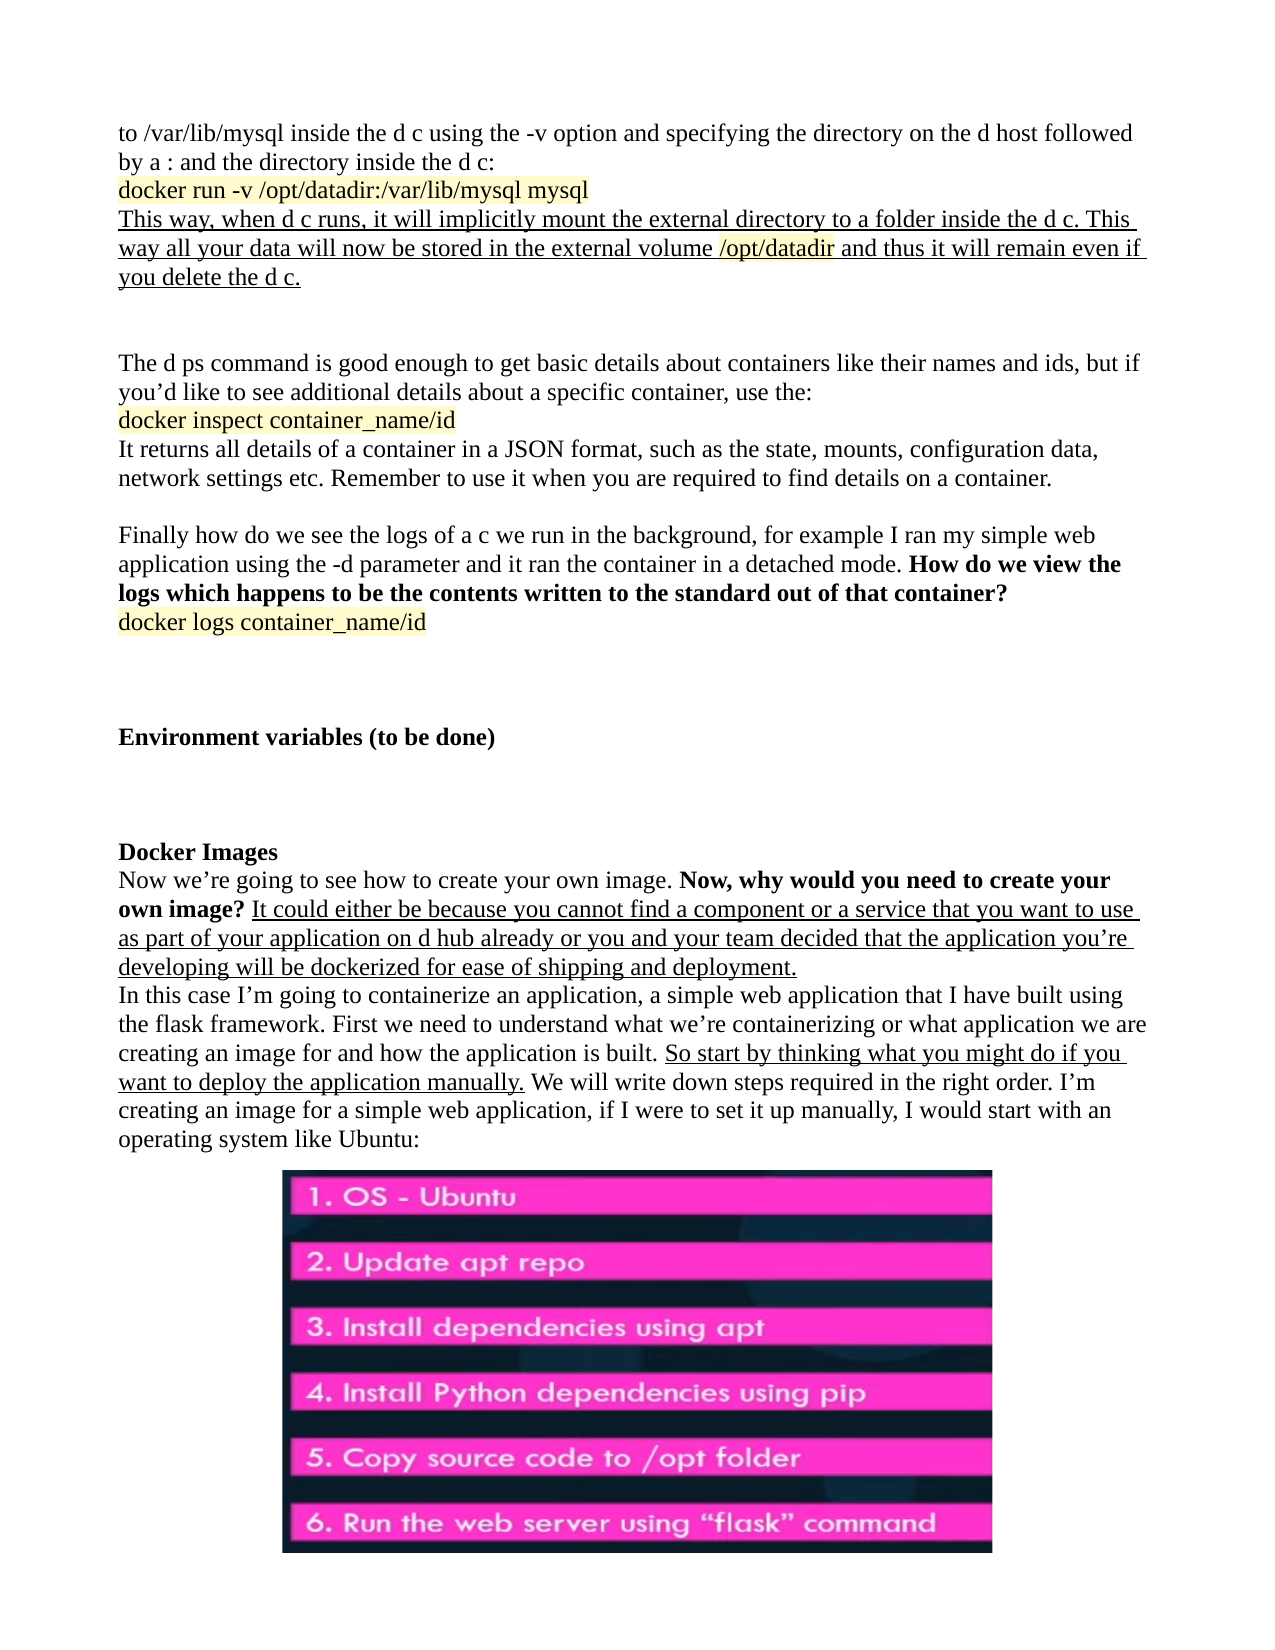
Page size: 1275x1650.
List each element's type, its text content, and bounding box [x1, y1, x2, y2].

text Environment variables (to be done) [118, 722, 1157, 751]
text docker inspect container_name/id [118, 406, 1157, 434]
text Finally how do we see the logs of a c we run in the background, for example I ran my simple web application using the -d parameter and it ran the container in a detached mode. How do we view the logs which happens to be the contents written to the standard out of that container? [118, 521, 1157, 607]
picture [282, 1170, 993, 1553]
text This way, when d c runs, it will implicitly mount the external directory to a folder inside the d c. This way all your data will now be stored in the external volume /opt/datadir and thus it will remain even if you delete the d c. [118, 204, 1157, 291]
text In this case I’m going to containerize an application, a simple web application that I have built using the flask framework. First we need to understand what we’re containerizing or what application we are creating an image for and how the application is built. So start by thinking what you might do if you want to deploy the application manually. We will write down steps required in the right order. I’m creating an image for a simple web application, if I were to set it up manually, I would start with an operating system like Ubuntu: [118, 981, 1157, 1153]
text docker logs container_name/id [118, 607, 1157, 636]
text The d ps command is good enough to get basic details about containers like their names and ids, but if you’d like to see additional details about a specific container, use the: [118, 348, 1157, 406]
text docker run -v /opt/datadir:/var/lib/mysql mysql [118, 176, 1157, 204]
text Now we’re going to see how to create your own image. Now, why would you need to create your own image? It could either be because you cannot find a component or a service that you want to use as part of your application on d hub already or you and your team decided that the application you’re developing will be dockerized for ease of shipping and deployment. [118, 866, 1157, 981]
text to /var/lib/mysql inside the d c using the -v option and specifying the directory on the d host followed by a : and the directory inside the d c: [118, 118, 1157, 176]
text It returns all details of a container in a JSON format, such as the state, mounts, configuration data, network settings etc. Remember to use it when you are required to find details on a container. [118, 434, 1157, 492]
text Docker Images [118, 837, 1157, 866]
